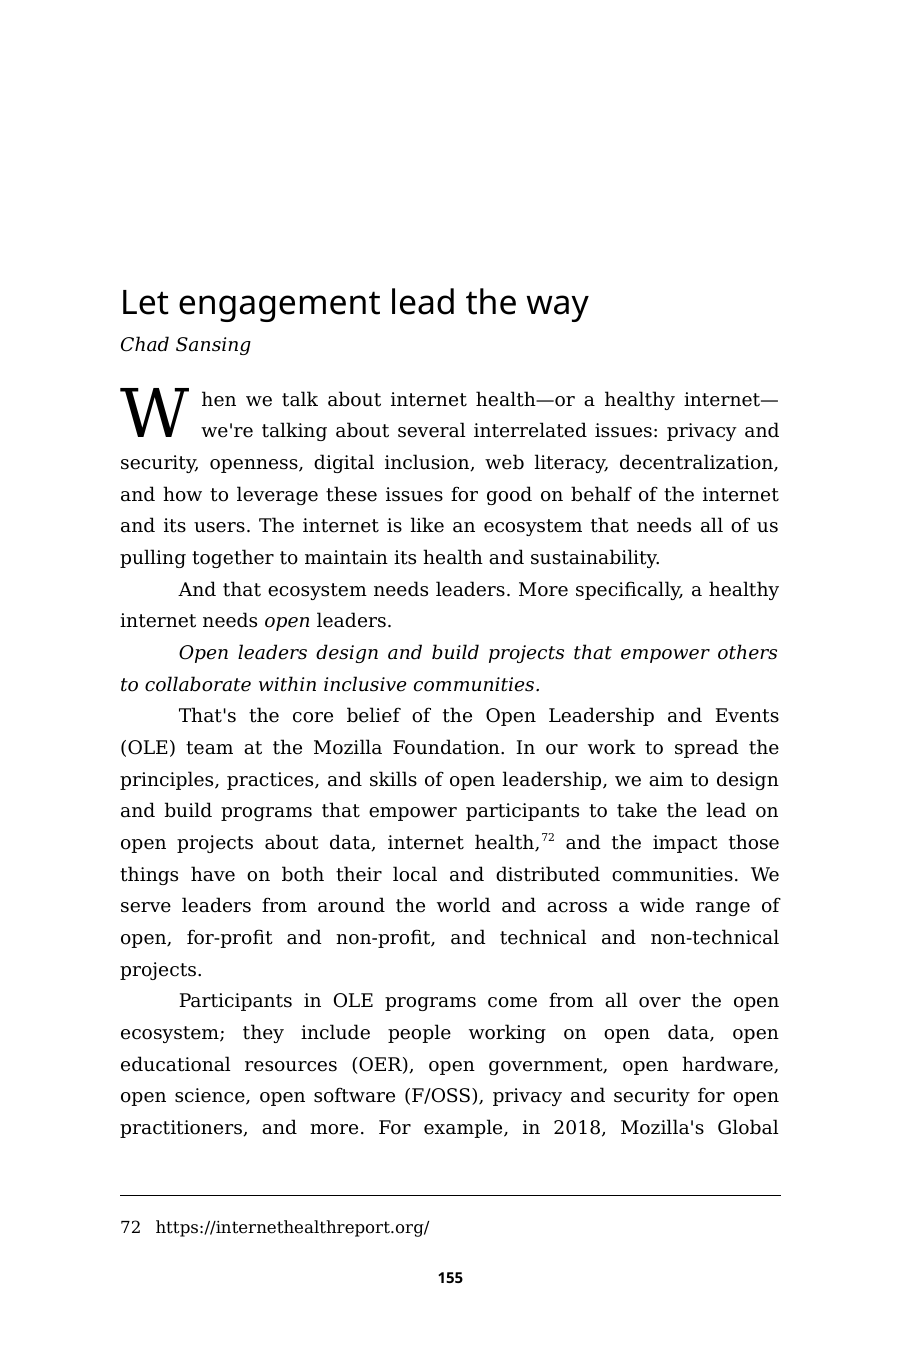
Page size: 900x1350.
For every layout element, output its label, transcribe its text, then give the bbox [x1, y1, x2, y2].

text And that ecosystem needs leaders. More specifically, a healthy internet needs open leaders. [120, 579, 780, 632]
text https://internethealthreport.org/ [120, 1218, 780, 1237]
subtitle Let engagement lead the way [120, 283, 780, 322]
text Chad Sansing [120, 334, 780, 356]
text Open leaders design and build projects that empower others to collaborate within inclusive communities. [120, 642, 780, 696]
text That's the core belief of the Open Leadership and Events (OLE) team at the Mozilla Foundation. In our work to spread the principles, practices, and skills of open leadership, we aim to design and build programs that empower participants to take the lead on open projects about data, internet health, and the impact those things have on both their local and distributed communities. We serve leaders from around the world and across a wide range of open, for-profit and non-profit, and technical and non-technical projects. [120, 705, 780, 981]
text When we talk about internet health—or a healthy internet—we're talking about several interrelated issues: privacy and security, openness, digital inclusion, web literacy, decentralization, and how to leverage these issues for good on behalf of the internet and its users. The internet is like an ecosystem that needs all of us pulling together to maintain its health and sustainability. [120, 389, 780, 569]
text Participants in OLE programs come from all over the open ecosystem; they include people working on open data, open educational resources (OER), open government, open hardware, open science, open software (F/OSS), privacy and security for open practitioners, and more. For example, in 2018, Mozilla's Global [120, 990, 780, 1139]
